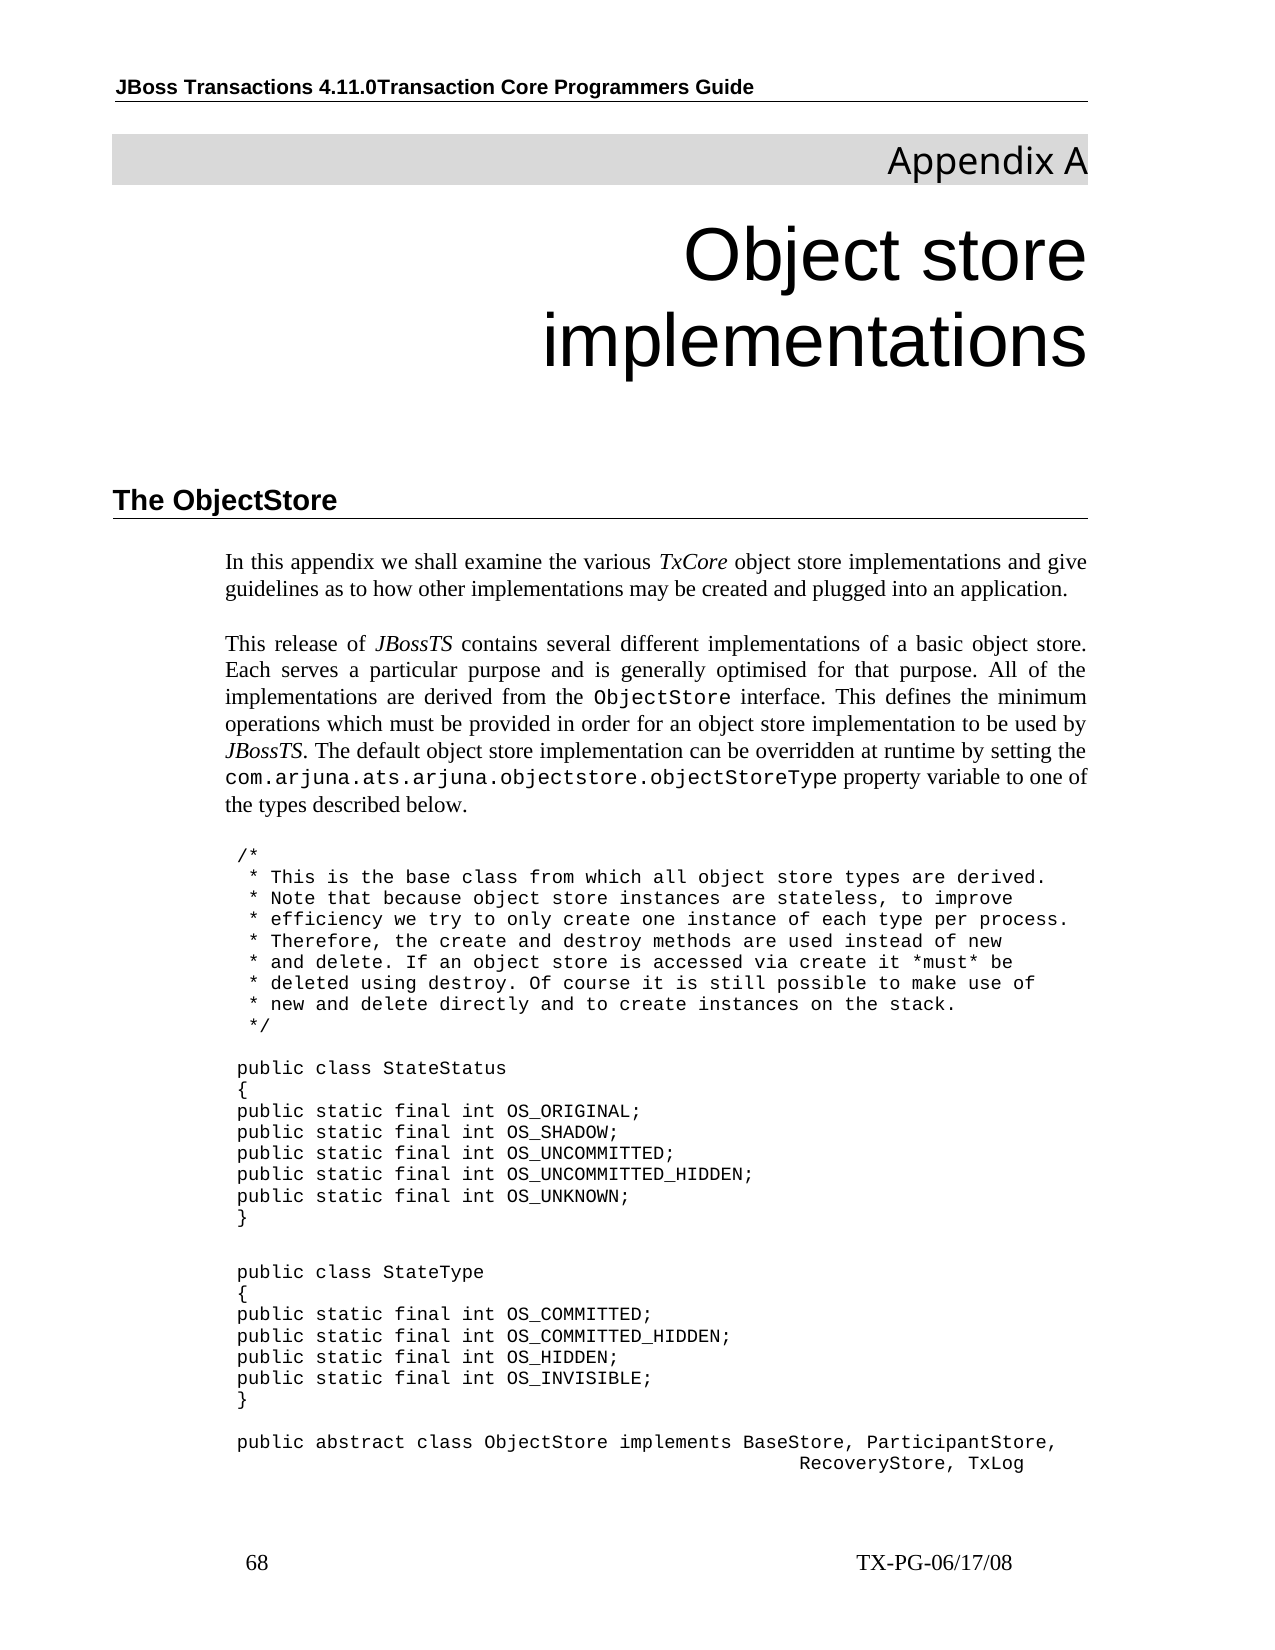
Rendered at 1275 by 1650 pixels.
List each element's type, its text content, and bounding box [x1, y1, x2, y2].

text In this appendix we shall examine the various TxCore object store implementations and give guidelines as to how other implementations may be created and plugged into an application. [225, 548, 1088, 601]
title Object store implementations [228, 210, 1088, 382]
subtitle The ObjectStore [112, 482, 1088, 519]
text public class StateType { public static final int OS_COMMITTED; public static final int OS_COMMITTED_HIDDEN; public static final int OS_HIDDEN; public static final int OS_INVISIBLE; } public abstract class ObjectStore implements BaseStore, ParticipantStore, RecoveryStore, TxLog [237, 1263, 1088, 1475]
text /* * This is the base class from which all object store types are derived. * Note that because object store instances are stateless, to improve * efficiency we try to only create one instance of each type per process. * Therefore, the create and destroy methods are used instead of new * and delete. If an object store is accessed via create it *must* be * deleted using destroy. Of course it is still possible to make use of * new and delete directly and to create instances on the stack. */ public class StateStatus { public static final int OS_ORIGINAL; public static final int OS_SHADOW; public static final int OS_UNCOMMITTED; public static final int OS_UNCOMMITTED_HIDDEN; public static final int OS_UNKNOWN; } [237, 846, 1088, 1250]
text This release of JBossTS contains several different implementations of a basic object store. Each serves a particular purpose and is generally optimised for that purpose. All of the implementations are derived from the ObjectStore interface. This defines the minimum operations which must be provided in order for an object store implementation to be used by JBossTS. The default object store implementation can be overridden at runtime by setting the com.arjuna.ats.arjuna.objectstore.objectStoreType property variable to one of the types described below. [225, 630, 1088, 817]
